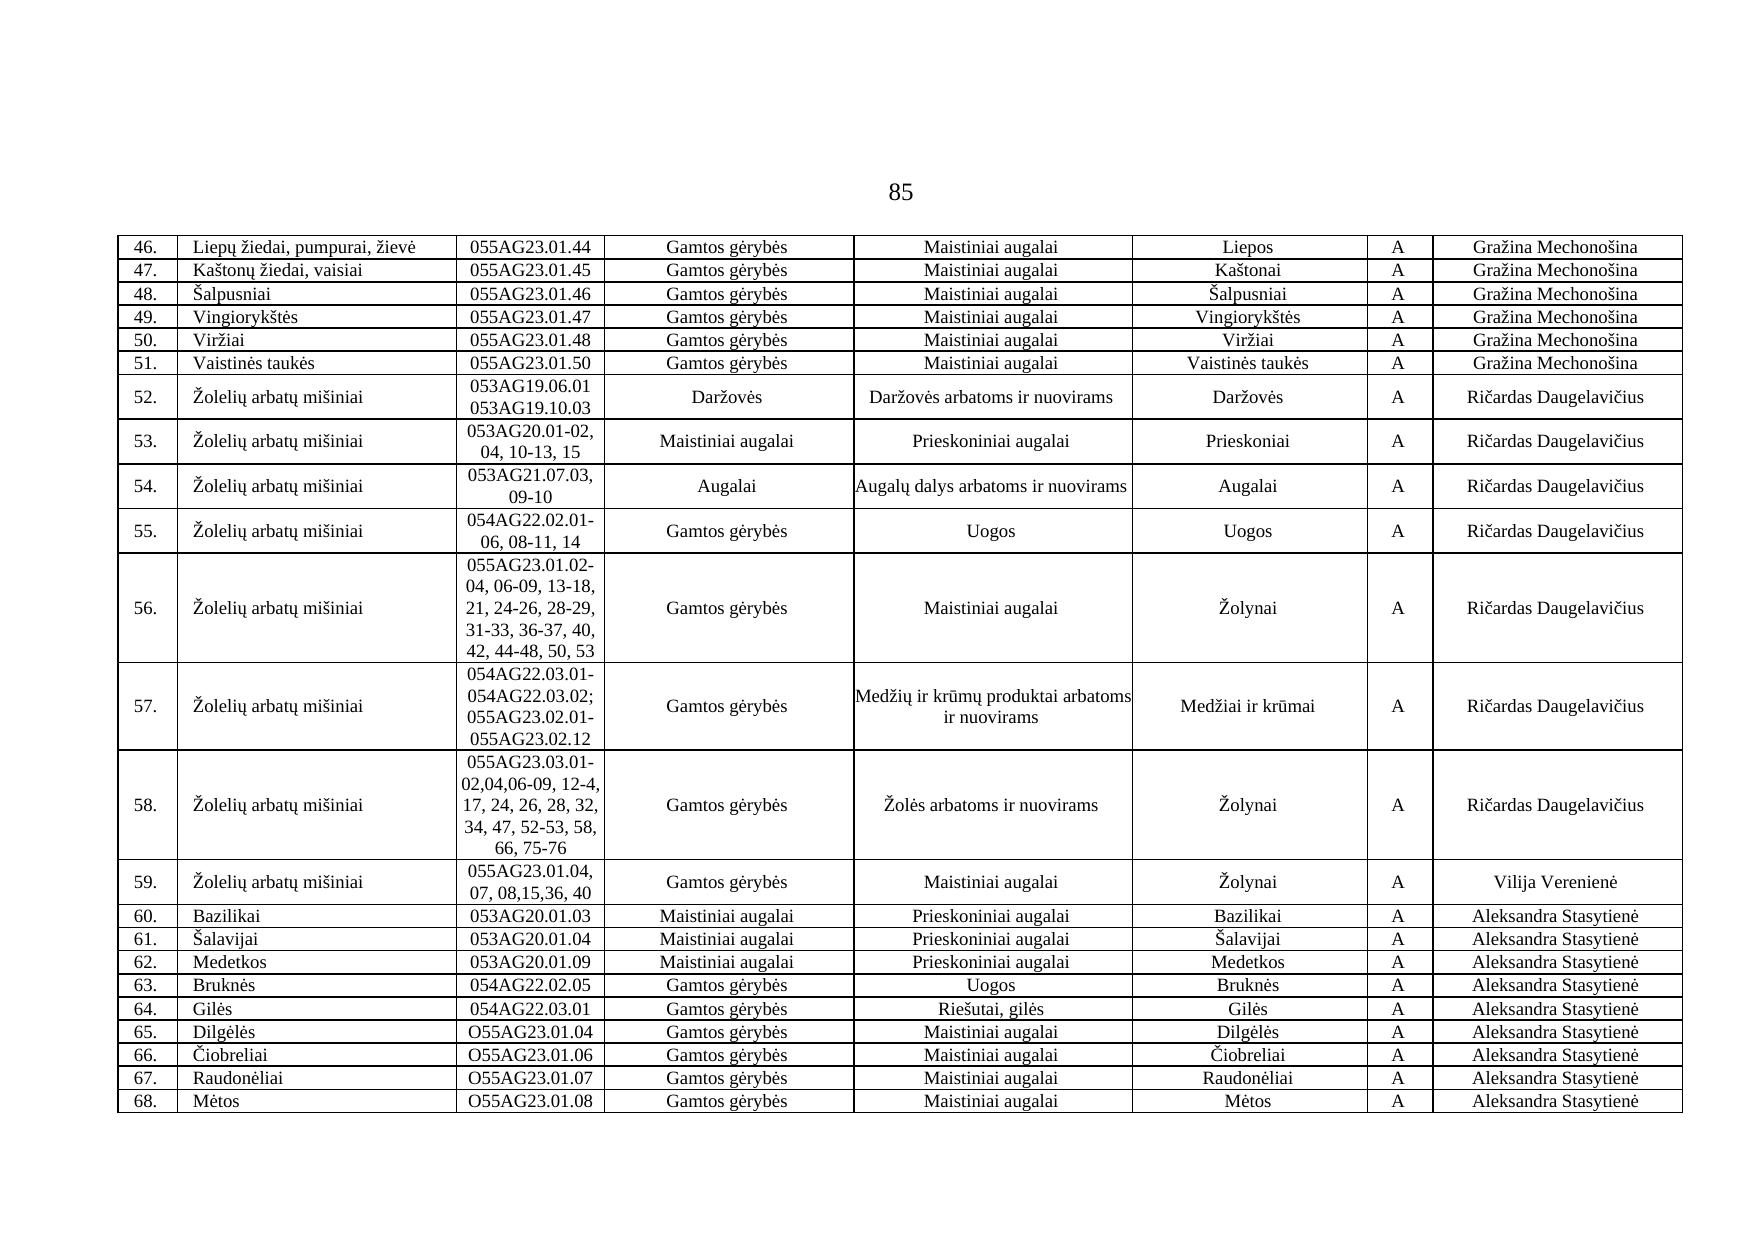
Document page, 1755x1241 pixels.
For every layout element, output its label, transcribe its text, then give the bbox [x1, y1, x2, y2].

table_cell Mėtos [178, 1090, 456, 1112]
table_cell Maistiniai augalai [605, 951, 853, 973]
table_cell Gilės [1133, 998, 1367, 1019]
table_cell Maistiniai augalai [855, 260, 1132, 281]
table_cell Gamtos gėrybės [605, 283, 853, 304]
table_cell 67. [119, 1067, 177, 1088]
table_cell Šalavijai [178, 928, 456, 950]
table_cell 053AG19.06.01 053AG19.10.03 [457, 375, 604, 418]
table_cell Aleksandra Stasytienė [1434, 928, 1682, 950]
table_cell A [1368, 998, 1432, 1019]
table_cell Prieskoniniai augalai [855, 420, 1132, 463]
table_cell Gražina Mechonošina [1434, 236, 1682, 258]
table_cell Gamtos gėrybės [605, 1044, 853, 1065]
table_cell Medetkos [1133, 951, 1367, 973]
table_cell A [1368, 751, 1432, 859]
table_cell 055AG23.01.50 [457, 352, 604, 373]
table_cell Prieskoniniai augalai [855, 928, 1132, 950]
table_cell Maistiniai augalai [855, 283, 1132, 304]
table_cell A [1368, 1021, 1432, 1042]
table_cell 055AG23.01.47 [457, 306, 604, 327]
table_cell 53. [119, 420, 177, 463]
table_cell Gamtos gėrybės [605, 1090, 853, 1112]
table_cell Ričardas Daugelavičius [1434, 465, 1682, 507]
table_cell A [1368, 951, 1432, 973]
table_cell A [1368, 352, 1432, 373]
table_cell A [1368, 236, 1432, 258]
table_cell Maistiniai augalai [855, 554, 1132, 662]
table_cell Gražina Mechonošina [1434, 352, 1682, 373]
table_cell Gamtos gėrybės [605, 352, 853, 373]
table_cell Vingiorykštės [1133, 306, 1367, 327]
table_cell 055AG23.01.44 [457, 236, 604, 258]
table_cell Maistiniai augalai [605, 928, 853, 950]
table_cell Ričardas Daugelavičius [1434, 375, 1682, 418]
table_cell Prieskoniniai augalai [855, 951, 1132, 973]
table_cell 053AG20.01.09 [457, 951, 604, 973]
table_cell Dilgėlės [178, 1021, 456, 1042]
table_cell Žolelių arbatų mišiniai [178, 509, 456, 552]
table_cell Medžiai ir krūmai [1133, 663, 1367, 749]
table_cell 61. [119, 928, 177, 950]
table_cell Uogos [855, 975, 1132, 996]
table_cell 46. [119, 236, 177, 258]
table_cell A [1368, 375, 1432, 418]
table_cell Raudonėliai [1133, 1067, 1367, 1088]
table_cell Šalpusniai [1133, 283, 1367, 304]
table_cell Žolės arbatoms ir nuovirams [855, 751, 1132, 859]
table_cell 055AG23.01.48 [457, 329, 604, 350]
table_cell Uogos [855, 509, 1132, 552]
table_cell Vingiorykštės [178, 306, 456, 327]
table_cell Aleksandra Stasytienė [1434, 1044, 1682, 1065]
table_cell 054AG22.03.01-054AG22.03.02; 055AG23.02.01-055AG23.02.12 [457, 663, 604, 749]
table_cell Liepos [1133, 236, 1367, 258]
table_cell Šalavijai [1133, 928, 1367, 950]
table_cell 56. [119, 554, 177, 662]
table_cell Gamtos gėrybės [605, 260, 853, 281]
table_cell Ričardas Daugelavičius [1434, 663, 1682, 749]
table_cell Žolynai [1133, 554, 1367, 662]
table_cell Gamtos gėrybės [605, 1021, 853, 1042]
table_cell Bruknės [178, 975, 456, 996]
table_cell 64. [119, 998, 177, 1019]
table_cell Ričardas Daugelavičius [1434, 509, 1682, 552]
table_cell Ričardas Daugelavičius [1434, 420, 1682, 463]
table_cell 47. [119, 260, 177, 281]
table_cell Šalpusniai [178, 283, 456, 304]
table_cell A [1368, 465, 1432, 507]
table_cell Žolynai [1133, 751, 1367, 859]
table_cell Gražina Mechonošina [1434, 260, 1682, 281]
table_cell 58. [119, 751, 177, 859]
table_cell Vilija Verenienė [1434, 860, 1682, 903]
table_cell Medetkos [178, 951, 456, 973]
table_cell Maistiniai augalai [855, 1067, 1132, 1088]
table_cell A [1368, 860, 1432, 903]
table_cell Augalų dalys arbatoms ir nuovirams [855, 465, 1132, 507]
table_cell Maistiniai augalai [855, 1044, 1132, 1065]
table_cell Žolelių arbatų mišiniai [178, 860, 456, 903]
table_cell 053AG21.07.03, 09-10 [457, 465, 604, 507]
table_cell 055AG23.01.04, 07, 08,15,36, 40 [457, 860, 604, 903]
table_cell 054AG22.03.01 [457, 998, 604, 1019]
table_cell Gamtos gėrybės [605, 975, 853, 996]
table_cell Maistiniai augalai [605, 905, 853, 927]
table_cell O55AG23.01.07 [457, 1067, 604, 1088]
table_cell 48. [119, 283, 177, 304]
table_cell Maistiniai augalai [855, 860, 1132, 903]
table_cell 62. [119, 951, 177, 973]
table_cell Uogos [1133, 509, 1367, 552]
table_cell A [1368, 306, 1432, 327]
table_cell 63. [119, 975, 177, 996]
table_cell O55AG23.01.06 [457, 1044, 604, 1065]
table_cell Aleksandra Stasytienė [1434, 998, 1682, 1019]
table_cell Maistiniai augalai [855, 236, 1132, 258]
table_cell 51. [119, 352, 177, 373]
table_cell 66. [119, 1044, 177, 1065]
table_cell Medžių ir krūmų produktai arbatoms ir nuovirams [855, 663, 1132, 749]
table_cell Maistiniai augalai [855, 329, 1132, 350]
table_cell 59. [119, 860, 177, 903]
table_cell 053AG20.01.04 [457, 928, 604, 950]
table_cell Maistiniai augalai [605, 420, 853, 463]
table_cell 053AG20.01-02, 04, 10-13, 15 [457, 420, 604, 463]
table_cell Vaistinės taukės [1133, 352, 1367, 373]
table_cell A [1368, 420, 1432, 463]
table_cell A [1368, 1067, 1432, 1088]
table_cell Augalai [1133, 465, 1367, 507]
table_cell Čiobreliai [178, 1044, 456, 1065]
table_cell Gamtos gėrybės [605, 329, 853, 350]
table_cell Žolelių arbatų mišiniai [178, 663, 456, 749]
table_cell 053AG20.01.03 [457, 905, 604, 927]
table_cell A [1368, 283, 1432, 304]
table_cell Daržovės arbatoms ir nuovirams [855, 375, 1132, 418]
table_cell Mėtos [1133, 1090, 1367, 1112]
table_cell 60. [119, 905, 177, 927]
table_cell Prieskoniniai augalai [855, 905, 1132, 927]
table_cell Bazilikai [1133, 905, 1367, 927]
table_cell Žolynai [1133, 860, 1367, 903]
table_cell A [1368, 928, 1432, 950]
table_cell Augalai [605, 465, 853, 507]
table_cell Aleksandra Stasytienė [1434, 1090, 1682, 1112]
table_cell Gamtos gėrybės [605, 236, 853, 258]
table_cell Daržovės [605, 375, 853, 418]
table_cell Žolelių arbatų mišiniai [178, 375, 456, 418]
table_cell A [1368, 975, 1432, 996]
table_cell A [1368, 905, 1432, 927]
table_cell Bazilikai [178, 905, 456, 927]
table_cell Gilės [178, 998, 456, 1019]
table_cell 054AG22.02.01-06, 08-11, 14 [457, 509, 604, 552]
table_cell 055AG23.01.45 [457, 260, 604, 281]
table_cell A [1368, 1044, 1432, 1065]
table_cell Gamtos gėrybės [605, 860, 853, 903]
table_cell Prieskoniai [1133, 420, 1367, 463]
table_cell O55AG23.01.08 [457, 1090, 604, 1112]
table_cell 055AG23.01.46 [457, 283, 604, 304]
table_cell Gražina Mechonošina [1434, 329, 1682, 350]
table_cell Aleksandra Stasytienė [1434, 1067, 1682, 1088]
table_cell 57. [119, 663, 177, 749]
table_cell 55. [119, 509, 177, 552]
table_cell Gamtos gėrybės [605, 306, 853, 327]
table_cell 50. [119, 329, 177, 350]
table_cell Gražina Mechonošina [1434, 283, 1682, 304]
table_cell Viržiai [178, 329, 456, 350]
table_cell A [1368, 329, 1432, 350]
table_cell Čiobreliai [1133, 1044, 1367, 1065]
table_cell A [1368, 260, 1432, 281]
table_cell Raudonėliai [178, 1067, 456, 1088]
table_cell 055AG23.03.01-02,04,06-09, 12-4, 17, 24, 26, 28, 32, 34, 47, 52-53, 58, 66, 75-76 [457, 751, 604, 859]
table_cell Aleksandra Stasytienė [1434, 905, 1682, 927]
table_cell 65. [119, 1021, 177, 1042]
table_cell O55AG23.01.04 [457, 1021, 604, 1042]
table_cell Liepų žiedai, pumpurai, žievė [178, 236, 456, 258]
table_cell Ričardas Daugelavičius [1434, 554, 1682, 662]
table_cell 68. [119, 1090, 177, 1112]
table_cell Vaistinės taukės [178, 352, 456, 373]
table_cell Aleksandra Stasytienė [1434, 975, 1682, 996]
table_cell Gamtos gėrybės [605, 1067, 853, 1088]
table_cell Bruknės [1133, 975, 1367, 996]
table_cell 54. [119, 465, 177, 507]
table_cell 49. [119, 306, 177, 327]
table_cell Daržovės [1133, 375, 1367, 418]
table_cell Riešutai, gilės [855, 998, 1132, 1019]
table_cell Maistiniai augalai [855, 306, 1132, 327]
table_cell Viržiai [1133, 329, 1367, 350]
table_cell Žolelių arbatų mišiniai [178, 465, 456, 507]
table_cell 52. [119, 375, 177, 418]
table_cell Gamtos gėrybės [605, 998, 853, 1019]
table_cell Maistiniai augalai [855, 1021, 1132, 1042]
table_cell Dilgėlės [1133, 1021, 1367, 1042]
table_cell Kaštonų žiedai, vaisiai [178, 260, 456, 281]
table_cell Žolelių arbatų mišiniai [178, 420, 456, 463]
table_cell A [1368, 1090, 1432, 1112]
table_cell Maistiniai augalai [855, 1090, 1132, 1112]
table_cell Aleksandra Stasytienė [1434, 1021, 1682, 1042]
table_cell Gamtos gėrybės [605, 751, 853, 859]
table_cell 054AG22.02.05 [457, 975, 604, 996]
table_cell Ričardas Daugelavičius [1434, 751, 1682, 859]
table_cell Maistiniai augalai [855, 352, 1132, 373]
table_cell Gamtos gėrybės [605, 509, 853, 552]
table_cell Gamtos gėrybės [605, 554, 853, 662]
table_cell Kaštonai [1133, 260, 1367, 281]
table_cell Gražina Mechonošina [1434, 306, 1682, 327]
table_cell 055AG23.01.02-04, 06-09, 13-18, 21, 24-26, 28-29, 31-33, 36-37, 40, 42, 44-48, 50, 53 [457, 554, 604, 662]
table_cell A [1368, 554, 1432, 662]
table_cell Aleksandra Stasytienė [1434, 951, 1682, 973]
table_cell Žolelių arbatų mišiniai [178, 751, 456, 859]
table_cell A [1368, 509, 1432, 552]
table_cell Žolelių arbatų mišiniai [178, 554, 456, 662]
table_cell A [1368, 663, 1432, 749]
table_cell Gamtos gėrybės [605, 663, 853, 749]
